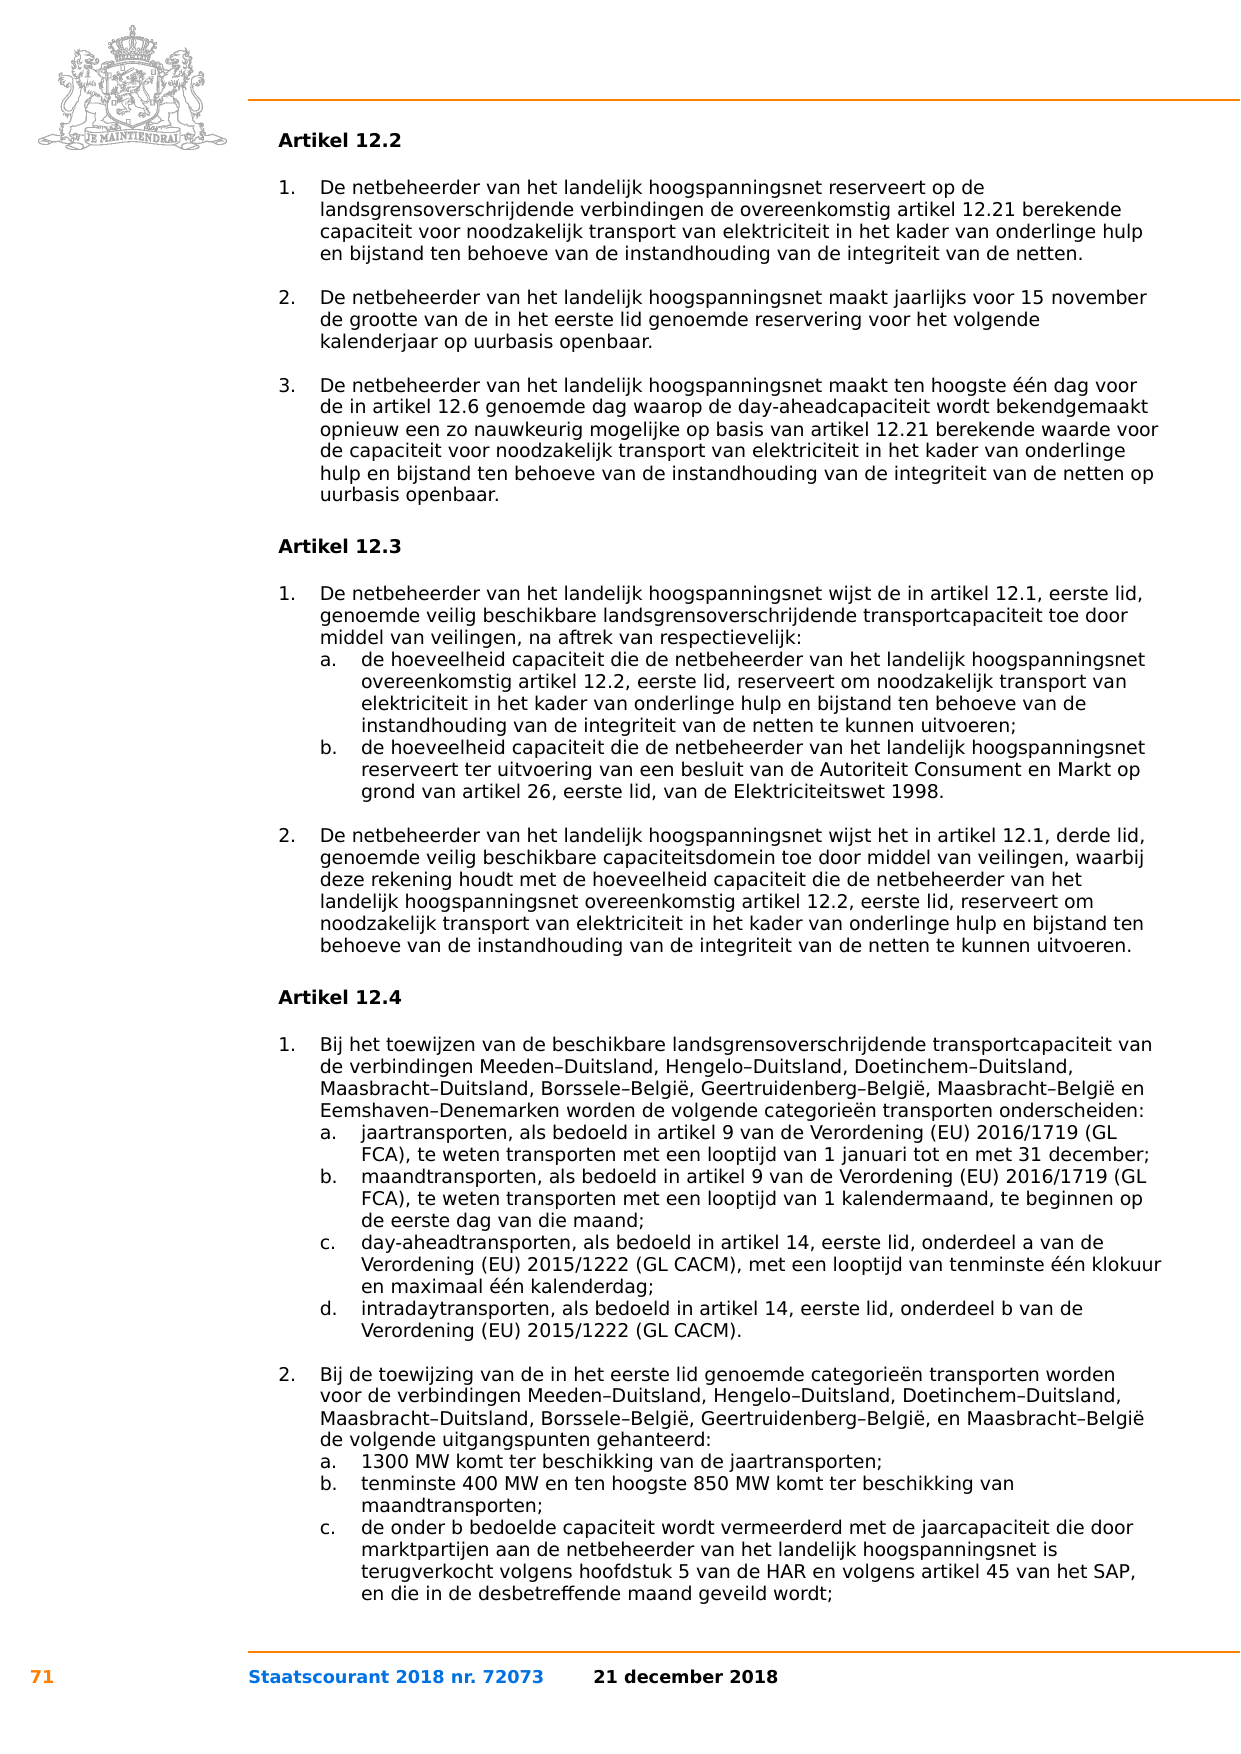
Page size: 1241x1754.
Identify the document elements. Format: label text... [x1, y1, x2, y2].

text a. 1300 MW komt ter beschikking van de jaartransporten; [319, 1451, 1163, 1473]
text 1. De netbeheerder van het landelijk hoogspanningsnet reserveert op de landsgrensoverschrijdende verbindingen de overeenkomstig artikel 12.21 berekende capaciteit voor noodzakelijk transport van elektriciteit in het kader van onderlinge hulp en bijstand ten behoeve van de instandhouding van de integriteit van de netten. [278, 177, 1163, 265]
text a. de hoeveelheid capaciteit die de netbeheerder van het landelijk hoogspanningsnet overeenkomstig artikel 12.2, eerste lid, reserveert om noodzakelijk transport van elektriciteit in het kader van onderlinge hulp en bijstand ten behoeve van de instandhouding van de integriteit van de netten te kunnen uitvoeren; [319, 649, 1163, 737]
text 2. De netbeheerder van het landelijk hoogspanningsnet wijst het in artikel 12.1, derde lid, genoemde veilig beschikbare capaciteitsdomein toe door middel van veilingen, waarbij deze rekening houdt met de hoeveelheid capaciteit die de netbeheerder van het landelijk hoogspanningsnet overeenkomstig artikel 12.2, eerste lid, reserveert om noodzakelijk transport van elektriciteit in het kader van onderlinge hulp en bijstand ten behoeve van de instandhouding van de integriteit van de netten te kunnen uitvoeren. [278, 825, 1163, 957]
text 1. Bij het toewijzen van de beschikbare landsgrensoverschrijdende transportcapaciteit van de verbindingen Meeden–Duitsland, Hengelo–Duitsland, Doetinchem–Duitsland, Maasbracht–Duitsland, Borssele–België, Geertruidenberg–België, Maasbracht–België en Eemshaven–Denemarken worden de volgende categorieën transporten onderscheiden: [278, 1034, 1163, 1122]
text 1. De netbeheerder van het landelijk hoogspanningsnet wijst de in artikel 12.1, eerste lid, genoemde veilig beschikbare landsgrensoverschrijdende transportcapaciteit toe door middel van veilingen, na aftrek van respectievelijk: [278, 583, 1163, 649]
subtitle Artikel 12.2 [278, 130, 1163, 152]
subtitle Artikel 12.3 [278, 536, 1163, 558]
text 2. De netbeheerder van het landelijk hoogspanningsnet maakt jaarlijks voor 15 november de grootte van de in het eerste lid genoemde reservering voor het volgende kalenderjaar op uurbasis openbaar. [278, 287, 1163, 353]
text d. intradaytransporten, als bedoeld in artikel 14, eerste lid, onderdeel b van de Verordening (EU) 2015/1222 (GL CACM). [319, 1298, 1163, 1342]
text b. tenminste 400 MW en ten hoogste 850 MW komt ter beschikking van maandtransporten; [319, 1473, 1163, 1517]
text a. jaartransporten, als bedoeld in artikel 9 van de Verordening (EU) 2016/1719 (GL FCA), te weten transporten met een looptijd van 1 januari tot en met 31 december; [319, 1122, 1163, 1166]
text 3. De netbeheerder van het landelijk hoogspanningsnet maakt ten hoogste één dag voor de in artikel 12.6 genoemde dag waarop de day-aheadcapaciteit wordt bekendgemaakt opnieuw een zo nauwkeurig mogelijke op basis van artikel 12.21 berekende waarde voor de capaciteit voor noodzakelijk transport van elektriciteit in het kader van onderlinge hulp en bijstand ten behoeve van de instandhouding van de integriteit van de netten op uurbasis openbaar. [278, 374, 1163, 506]
picture [38, 25, 227, 150]
text 2. Bij de toewijzing van de in het eerste lid genoemde categorieën transporten worden voor de verbindingen Meeden–Duitsland, Hengelo–Duitsland, Doetinchem–Duitsland, Maasbracht–Duitsland, Borssele–België, Geertruidenberg–België, en Maasbracht–België de volgende uitgangspunten gehanteerd: [278, 1363, 1163, 1451]
text b. de hoeveelheid capaciteit die de netbeheerder van het landelijk hoogspanningsnet reserveert ter uitvoering van een besluit van de Autoriteit Consument en Markt op grond van artikel 26, eerste lid, van de Elektriciteitswet 1998. [319, 737, 1163, 803]
text c. de onder b bedoelde capaciteit wordt vermeerderd met de jaarcapaciteit die door marktpartijen aan de netbeheerder van het landelijk hoogspanningsnet is terugverkocht volgens hoofdstuk 5 van de HAR en volgens artikel 45 van het SAP, en die in de desbetreffende maand geveild wordt; [319, 1517, 1163, 1605]
text c. day-aheadtransporten, als bedoeld in artikel 14, eerste lid, onderdeel a van de Verordening (EU) 2015/1222 (GL CACM), met een looptijd van tenminste één klokuur en maximaal één kalenderdag; [319, 1232, 1163, 1298]
text b. maandtransporten, als bedoeld in artikel 9 van de Verordening (EU) 2016/1719 (GL FCA), te weten transporten met een looptijd van 1 kalendermaand, te beginnen op de eerste dag van die maand; [319, 1166, 1163, 1232]
subtitle Artikel 12.4 [278, 987, 1163, 1009]
